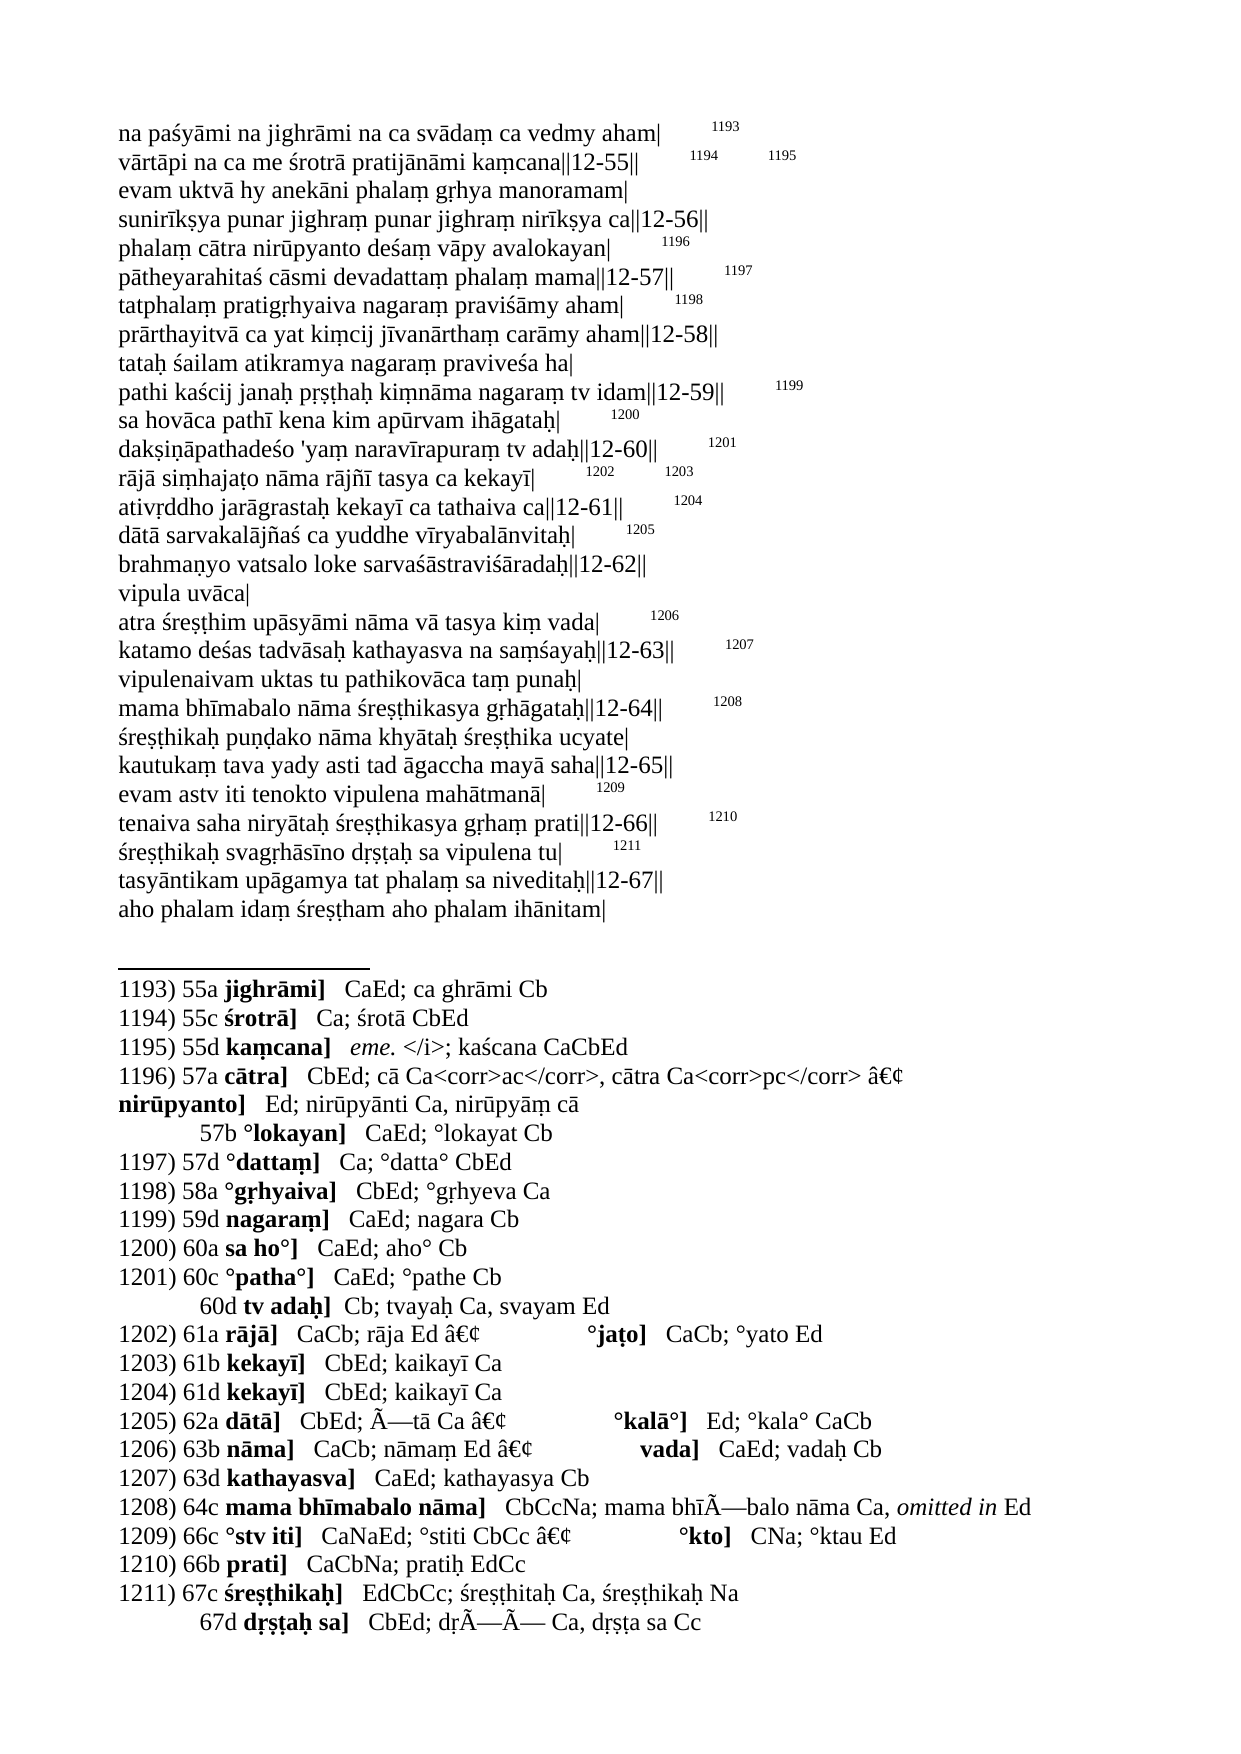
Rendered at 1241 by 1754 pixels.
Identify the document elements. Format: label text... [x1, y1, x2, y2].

text ativṛddho jarāgrastaḥ kekayī ca tathaiva ca||12-61|| [118, 492, 1122, 521]
text brahmaṇyo vatsalo loke sarvaśāstraviśāradaḥ||12-62|| [118, 549, 1122, 578]
text atra śreṣṭhim upāsyāmi nāma vā tasya kiṃ vada| [118, 607, 1122, 636]
text tenaiva saha niryātaḥ śreṣṭhikasya gṛhaṃ prati||12-66|| [118, 808, 1122, 837]
text tataḥ śailam atikramya nagaraṃ praviveśa ha| [118, 348, 1122, 377]
text ) 60c °patha°] CaEd; °pathe Cb [118, 1262, 1122, 1291]
text phalaṃ cātra nirūpyanto deśaṃ vāpy avalokayan| [118, 233, 1122, 262]
text evam uktvā hy anekāni phalaṃ gṛhya manoramam| [118, 176, 1122, 204]
text śreṣṭhikaḥ puṇḍako nāma khyātaḥ śreṣṭhika ucyate| [118, 722, 1122, 751]
text ) 63d kathayasva] CaEd; kathayasya Cb [118, 1463, 1122, 1492]
text sunirīkṣya punar jighraṃ punar jighraṃ nirīkṣya ca||12-56|| [118, 204, 1122, 233]
text na paśyāmi na jighrāmi na ca svādaṃ ca vedmy aham| [118, 118, 1122, 147]
text ) 66b prati] CaCbNa; pratiḥ EdCc [118, 1549, 1122, 1578]
text ) 64c mama bhīmabalo nāma] CbCcNa; mama bhīÃ—balo nāma Ca, omitted in Ed [118, 1492, 1122, 1521]
text prārthayitvā ca yat kiṃcij jīvanārthaṃ carāmy aham||12-58|| [118, 319, 1122, 348]
text pātheyarahitaś cāsmi devadattaṃ phalaṃ mama||12-57|| [118, 262, 1122, 291]
text ) 61d kekayī] CbEd; kaikayī Ca [118, 1377, 1122, 1406]
text katamo deśas tadvāsaḥ kathayasva na saṃśayaḥ||12-63|| [118, 636, 1122, 664]
text pathi kaścij janaḥ pṛṣṭhaḥ kiṃnāma nagaraṃ tv idam||12-59|| [118, 377, 1122, 406]
text ) 67c śreṣṭhikaḥ] EdCbCc; śreṣṭhitaḥ Ca, śreṣṭhikaḥ Na [118, 1578, 1122, 1607]
text evam astv iti tenokto vipulena mahātmanā| [118, 779, 1122, 808]
text ) 63b nāma] CaCb; nāmaṃ Ed â€¢ vada] CaEd; vadaḥ Cb [118, 1434, 1122, 1463]
text vārtāpi na ca me śrotrā pratijānāmi kaṃcana||12-55|| [118, 147, 1122, 176]
text kautukaṃ tava yady asti tad āgaccha mayā saha||12-65|| [118, 751, 1122, 779]
text ) 57a cātra] CbEd; cā Ca<corr>ac</corr>, cātra Ca<corr>pc</corr> â€¢ nirūpyanto] Ed; nirūpyānti Ca, nirūpyāṃ cā [118, 1061, 1122, 1118]
text tasyāntikam upāgamya tat phalaṃ sa niveditaḥ||12-67|| [118, 866, 1122, 894]
text dātā sarvakalājñaś ca yuddhe vīryabalānvitaḥ| [118, 521, 1122, 549]
text ) 62a dātā] CbEd; Ã—tā Ca â€¢ °kalā°] Ed; °kala° CaCb [118, 1406, 1122, 1434]
text ) 61a rājā] CaCb; rāja Ed â€¢ °jaṭo] CaCb; °yato Ed [118, 1319, 1122, 1348]
text sa hovāca pathī kena kim apūrvam ihāgataḥ| [118, 406, 1122, 434]
text rājā siṃhajaṭo nāma rājñī tasya ca kekayī| [118, 463, 1122, 492]
text ) 58a °gṛhyaiva] CbEd; °gṛhyeva Ca [118, 1176, 1122, 1204]
text ) 55c śrotrā] Ca; śrotā CbEd [118, 1003, 1122, 1032]
text 60d tv adaḥ] Cb; tvayaḥ Ca, svayam Ed [118, 1291, 1122, 1319]
text śreṣṭhikaḥ svagṛhāsīno dṛṣṭaḥ sa vipulena tu| [118, 837, 1122, 866]
text 57b °lokayan] CaEd; °lokayat Cb [118, 1118, 1122, 1147]
text tatphalaṃ pratigṛhyaiva nagaraṃ praviśāmy aham| [118, 291, 1122, 319]
text vipulenaivam uktas tu pathikovāca taṃ punaḥ| [118, 664, 1122, 693]
text ) 55d kaṃcana] eme. </i>; kaścana CaCbEd [118, 1032, 1122, 1061]
text mama bhīmabalo nāma śreṣṭhikasya gṛhāgataḥ||12-64|| [118, 693, 1122, 722]
text ) 57d °dattaṃ] Ca; °datta° CbEd [118, 1147, 1122, 1176]
text dakṣiṇāpathadeśo 'yaṃ naravīrapuraṃ tv adaḥ||12-60|| [118, 434, 1122, 463]
text ) 61b kekayī] CbEd; kaikayī Ca [118, 1348, 1122, 1377]
text ) 55a jighrāmi] CaEd; ca ghrāmi Cb [118, 974, 1122, 1003]
text ) 59d nagaraṃ] CaEd; nagara Cb [118, 1204, 1122, 1233]
text aho phalam idaṃ śreṣṭham aho phalam ihānitam| [118, 894, 1122, 923]
text 67d dṛṣṭaḥ sa] CbEd; dṛÃ—Ã— Ca, dṛṣṭa sa Cc [118, 1607, 1122, 1636]
text vipula uvāca| [118, 578, 1122, 607]
text ) 66c °stv iti] CaNaEd; °stiti CbCc â€¢ °kto] CNa; °ktau Ed [118, 1521, 1122, 1549]
text ) 60a sa ho°] CaEd; aho° Cb [118, 1233, 1122, 1262]
